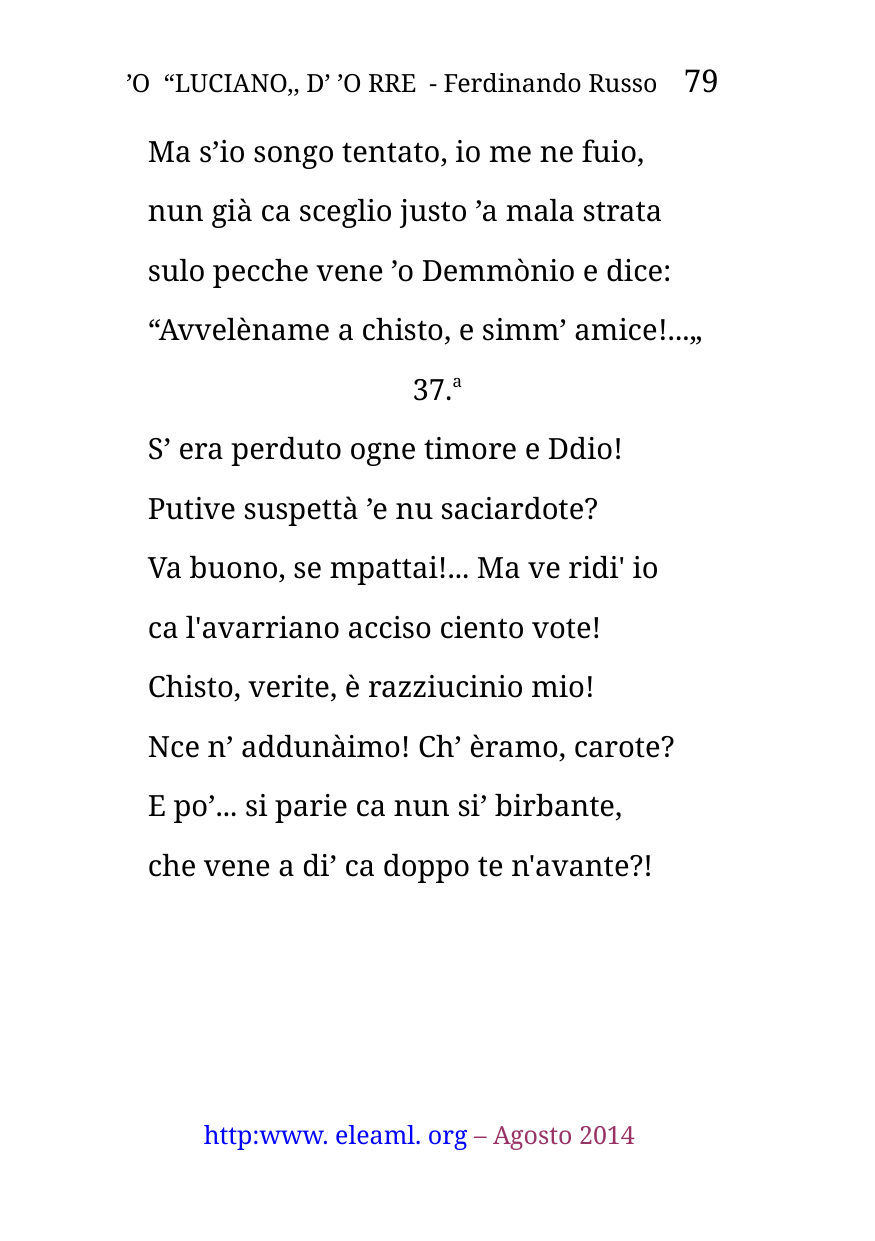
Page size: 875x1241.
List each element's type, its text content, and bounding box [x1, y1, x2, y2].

text sulo pecche vene ’o Demmònio e dice: [118, 250, 726, 290]
text Va buono, se mpattai!... Ma ve ridi' io [118, 547, 726, 587]
text E po’... si parie ca nun si’ birbante, [118, 785, 726, 825]
text “Avvelèname a chisto, e simm’ amice!...„ [118, 309, 726, 349]
text ca l'avarriano acciso ciento vote! [118, 607, 726, 647]
text Nce n’ addunàimo! Ch’ èramo, carote? [118, 726, 726, 766]
text che vene a di’ ca doppo te n'avante?! [118, 845, 726, 884]
text 37.a [118, 369, 726, 409]
text Chisto, verite, è razziucinio mio! [118, 666, 726, 706]
text Ma s’io songo tentato, io me ne fuio, [118, 131, 726, 171]
text S’ era perduto ogne timore e Ddio! [118, 428, 726, 468]
text nun già ca sceglio justo ’a mala strata [118, 191, 726, 230]
text Putive suspettà ’e nu saciardote? [118, 488, 726, 528]
